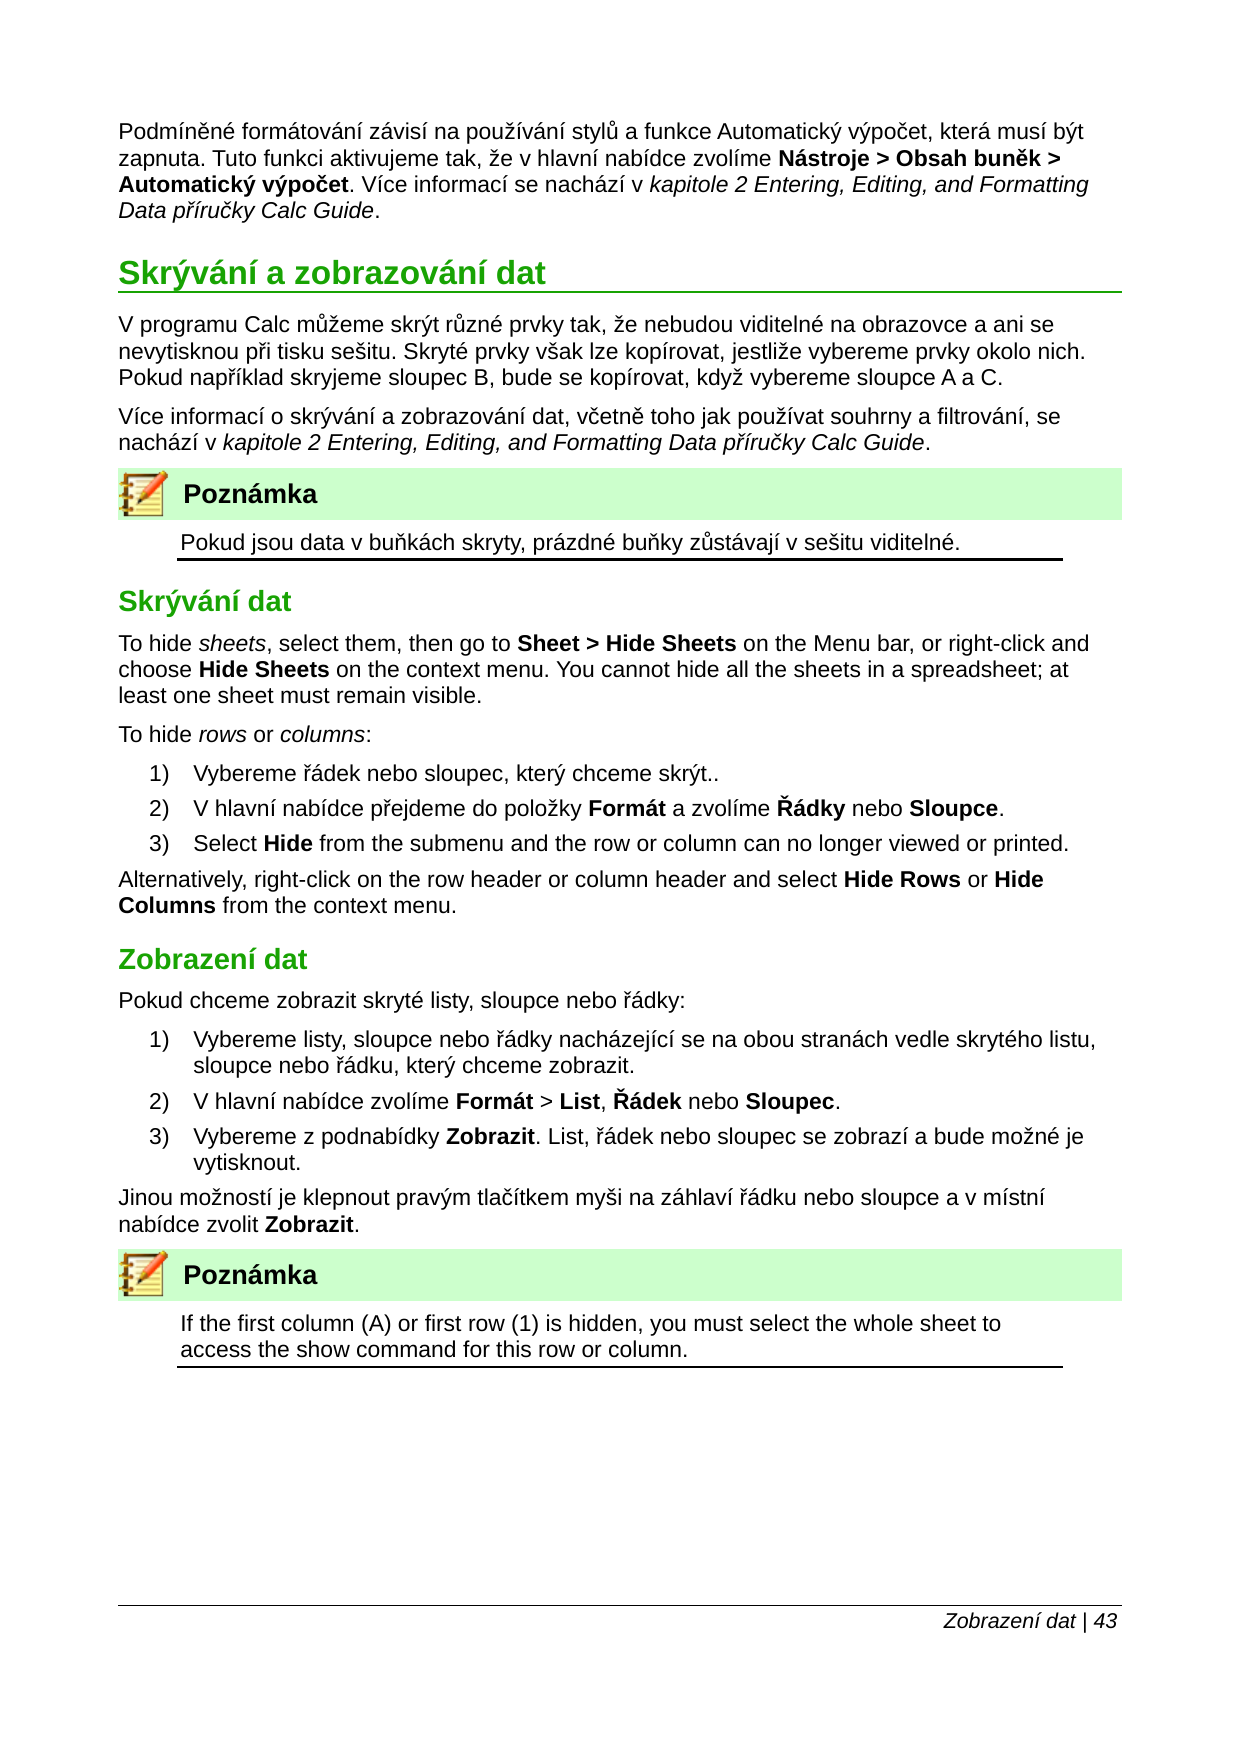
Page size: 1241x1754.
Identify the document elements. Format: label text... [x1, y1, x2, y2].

text Více informací o skrývání a zobrazování dat, včetně toho jak používat souhrny a filtrování, se nachází v kapitole 2 Entering, Editing, and Formatting Data příručky Calc Guide. [118, 403, 1122, 456]
list To hide rows or columns: [118, 721, 1122, 747]
list Pokud chceme zobrazit skryté listy, sloupce nebo řádky: [118, 987, 1122, 1013]
list Vybereme listy, sloupce nebo řádky nacházející se na obou stranách vedle skrytého listu, sloupce nebo řádku, který chceme zobrazit. [169, 1026, 1122, 1079]
list Vybereme z podnabídky Zobrazit. List, řádek nebo sloupec se zobrazí a bude možné je vytisknout. [169, 1123, 1122, 1176]
text Podmíněné formátování závisí na používání stylů a funkce Automatický výpočet, která musí být zapnuta. Tuto funkci aktivujeme tak, že v hlavní nabídce zvolíme Nástroje > Obsah buněk > Automatický výpočet. Více informací se nachází v kapitole 2 Entering, Editing, and Formatting Data příručky Calc Guide. [118, 118, 1122, 223]
list Select Hide from the submenu and the row or column can no longer viewed or printed. [169, 830, 1122, 857]
list To hide sheets, select them, then go to Sheet > Hide Sheets on the Menu bar, or right-click and choose Hide Sheets on the context menu. You cannot hide all the sheets in a spreadsheet; at least one sheet must remain visible. [118, 629, 1122, 708]
text Alternatively, right-click on the row header or column header and select Hide Rows or Hide Columns from the context menu. [118, 866, 1122, 918]
text V programu Calc můžeme skrýt různé prvky tak, že nebudou viditelné na obrazovce a ani se nevytisknou při tisku sešitu. Skryté prvky však lze kopírovat, jestliže vybereme prvky okolo nich. Pokud například skryjeme sloupec B, bude se kopírovat, když vybereme sloupce A a C. [118, 311, 1122, 390]
subtitle Skrývání dat [118, 584, 1122, 618]
subtitle Poznámka [118, 468, 1122, 520]
picture [119, 469, 170, 520]
list Vybereme řádek nebo sloupec, který chceme skrýt.. [169, 760, 1122, 786]
text Pokud jsou data v buňkách skryty, prázdné buňky zůstávají v sešitu viditelné. [177, 526, 1063, 558]
list V hlavní nabídce přejdeme do položky Formát a zvolíme Řádky nebo Sloupce. [169, 795, 1122, 821]
subtitle Poznámka [118, 1249, 1122, 1301]
picture [119, 1249, 170, 1300]
text If the first column (A) or first row (1) is hidden, you must select the whole sheet to access the show command for this row or column. [177, 1307, 1063, 1366]
list V hlavní nabídce zvolíme Formát > List, Řádek nebo Sloupec. [169, 1088, 1122, 1114]
list Jinou možností je klepnout pravým tlačítkem myši na záhlaví řádku nebo sloupce a v místní nabídce zvolit Zobrazit. [118, 1184, 1122, 1237]
subtitle Zobrazení dat [118, 942, 1122, 975]
subtitle Skrývání a zobrazování dat [118, 253, 1122, 291]
